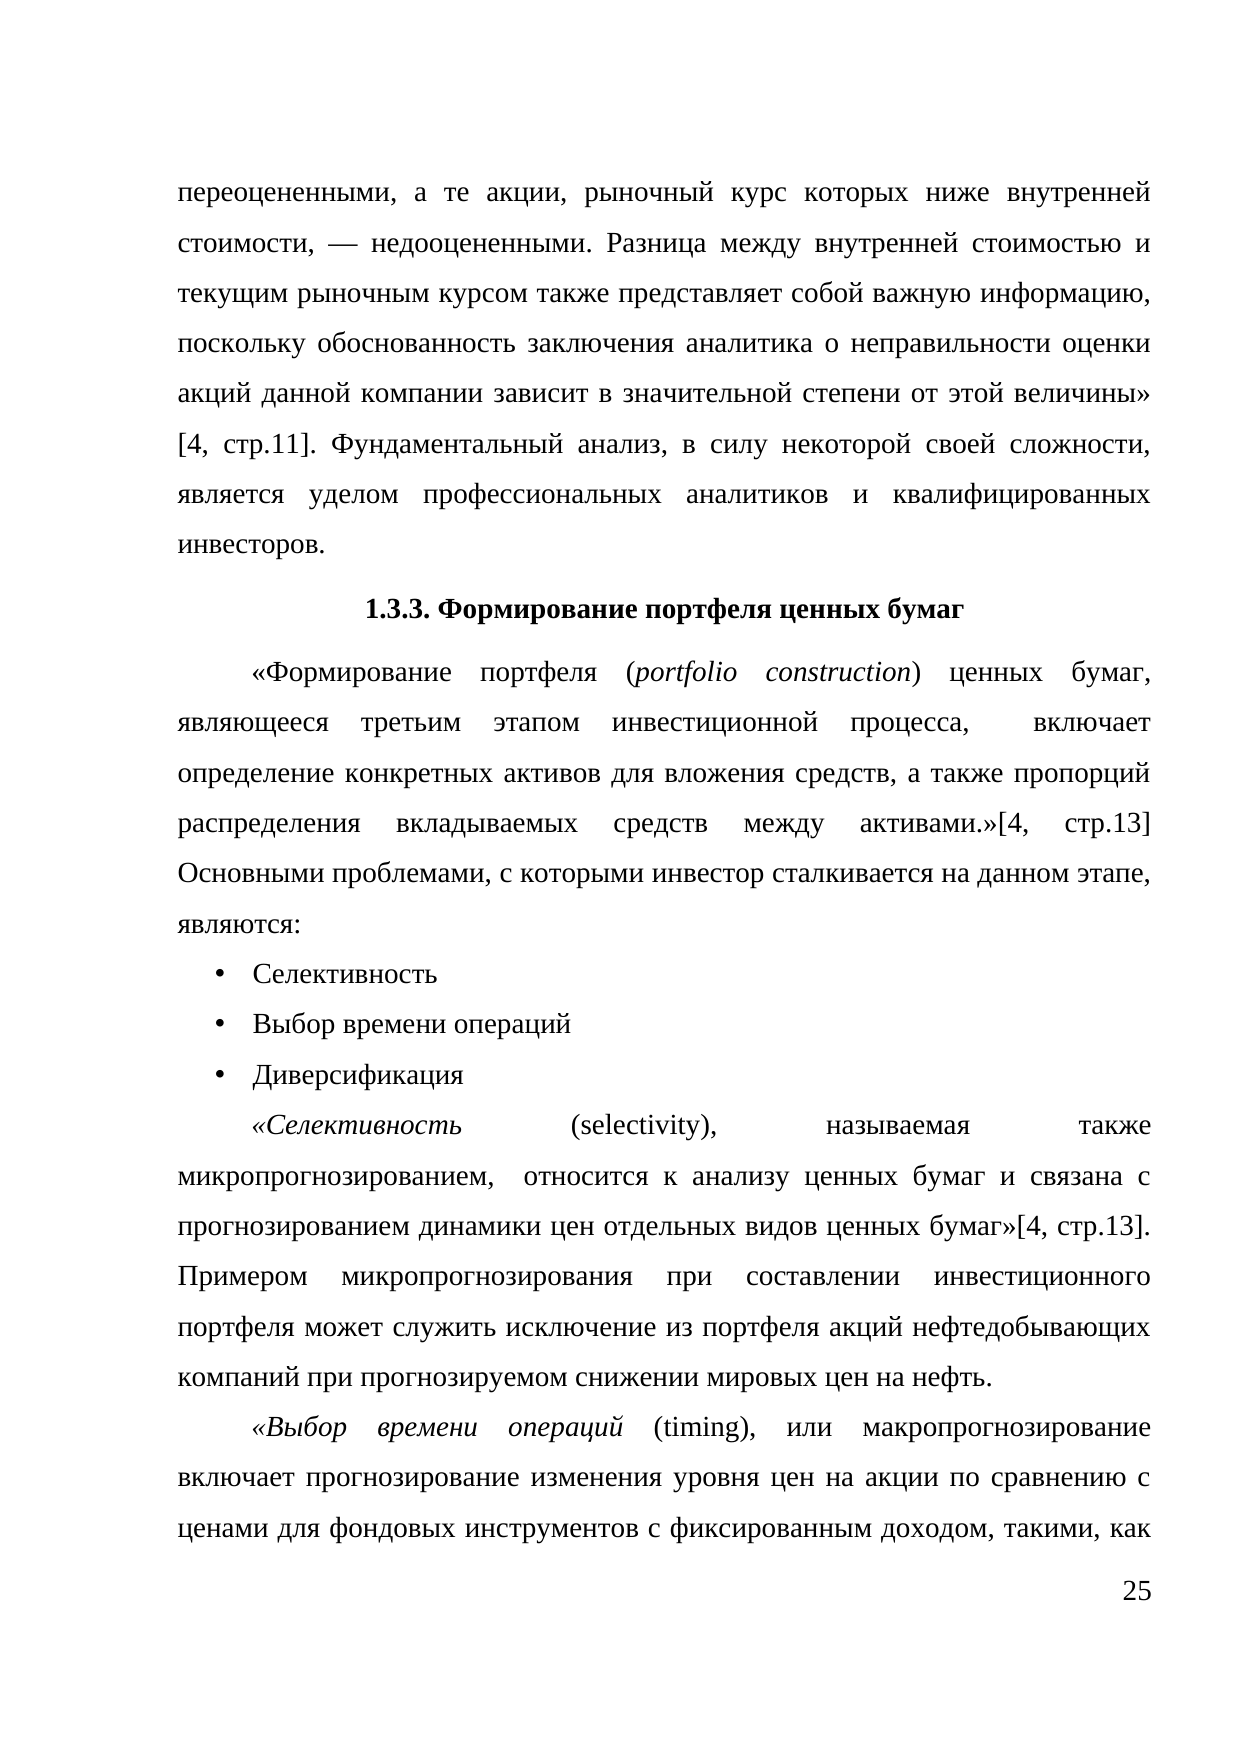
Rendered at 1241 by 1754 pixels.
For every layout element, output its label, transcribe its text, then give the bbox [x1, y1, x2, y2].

list Селективность [215, 956, 1152, 990]
text «Выбор времени операций (timing), или макропрогнозирование включает прогнозирование изменения уровня цен на акции по сравнению с ценами для фондовых инструментов с фиксированным доходом, такими, как [177, 1409, 1152, 1543]
list Выбор времени операций [215, 1007, 1152, 1040]
text переоцененными, а те акции, рыночный курс которых ниже внутренней стоимости, — недооцененными. Разница между внутренней стоимостью и текущим рыночным курсом также представляет собой важную информацию, поскольку обоснованность заключения аналитика о неправильности оценки акций данной компании зависит в значительной степени от этой величины» [4, стр.11]. Фундаментальный анализ, в силу некоторой своей сложности, является уделом профессиональных аналитиков и квалифицированных инвесторов. [177, 174, 1152, 560]
text «Формирование портфеля (portfolio construction) ценных бумаг, являющееся третьим этапом инвестиционной процесса, включает определение конкретных активов для вложения средств, а также пропорций распределения вкладываемых средств между активами.»[4, стр.13] Основными проблемами, с которыми инвестор сталкивается на данном этапе, являются: [177, 654, 1152, 939]
text «Селективность (selectivity), называемая также микропрогнозированием, относится к анализу ценных бумаг и связана с прогнозированием динамики цен отдельных видов ценных бумаг»[4, стр.13]. Примером микропрогнозирования при составлении инвестиционного портфеля может служить исключение из портфеля акций нефтедобывающих компаний при прогнозируемом снижении мировых цен на нефть. [177, 1107, 1152, 1392]
subtitle 1.3.3. Формирование портфеля ценных бумаг [177, 591, 1152, 625]
list Диверсификация [215, 1057, 1152, 1091]
